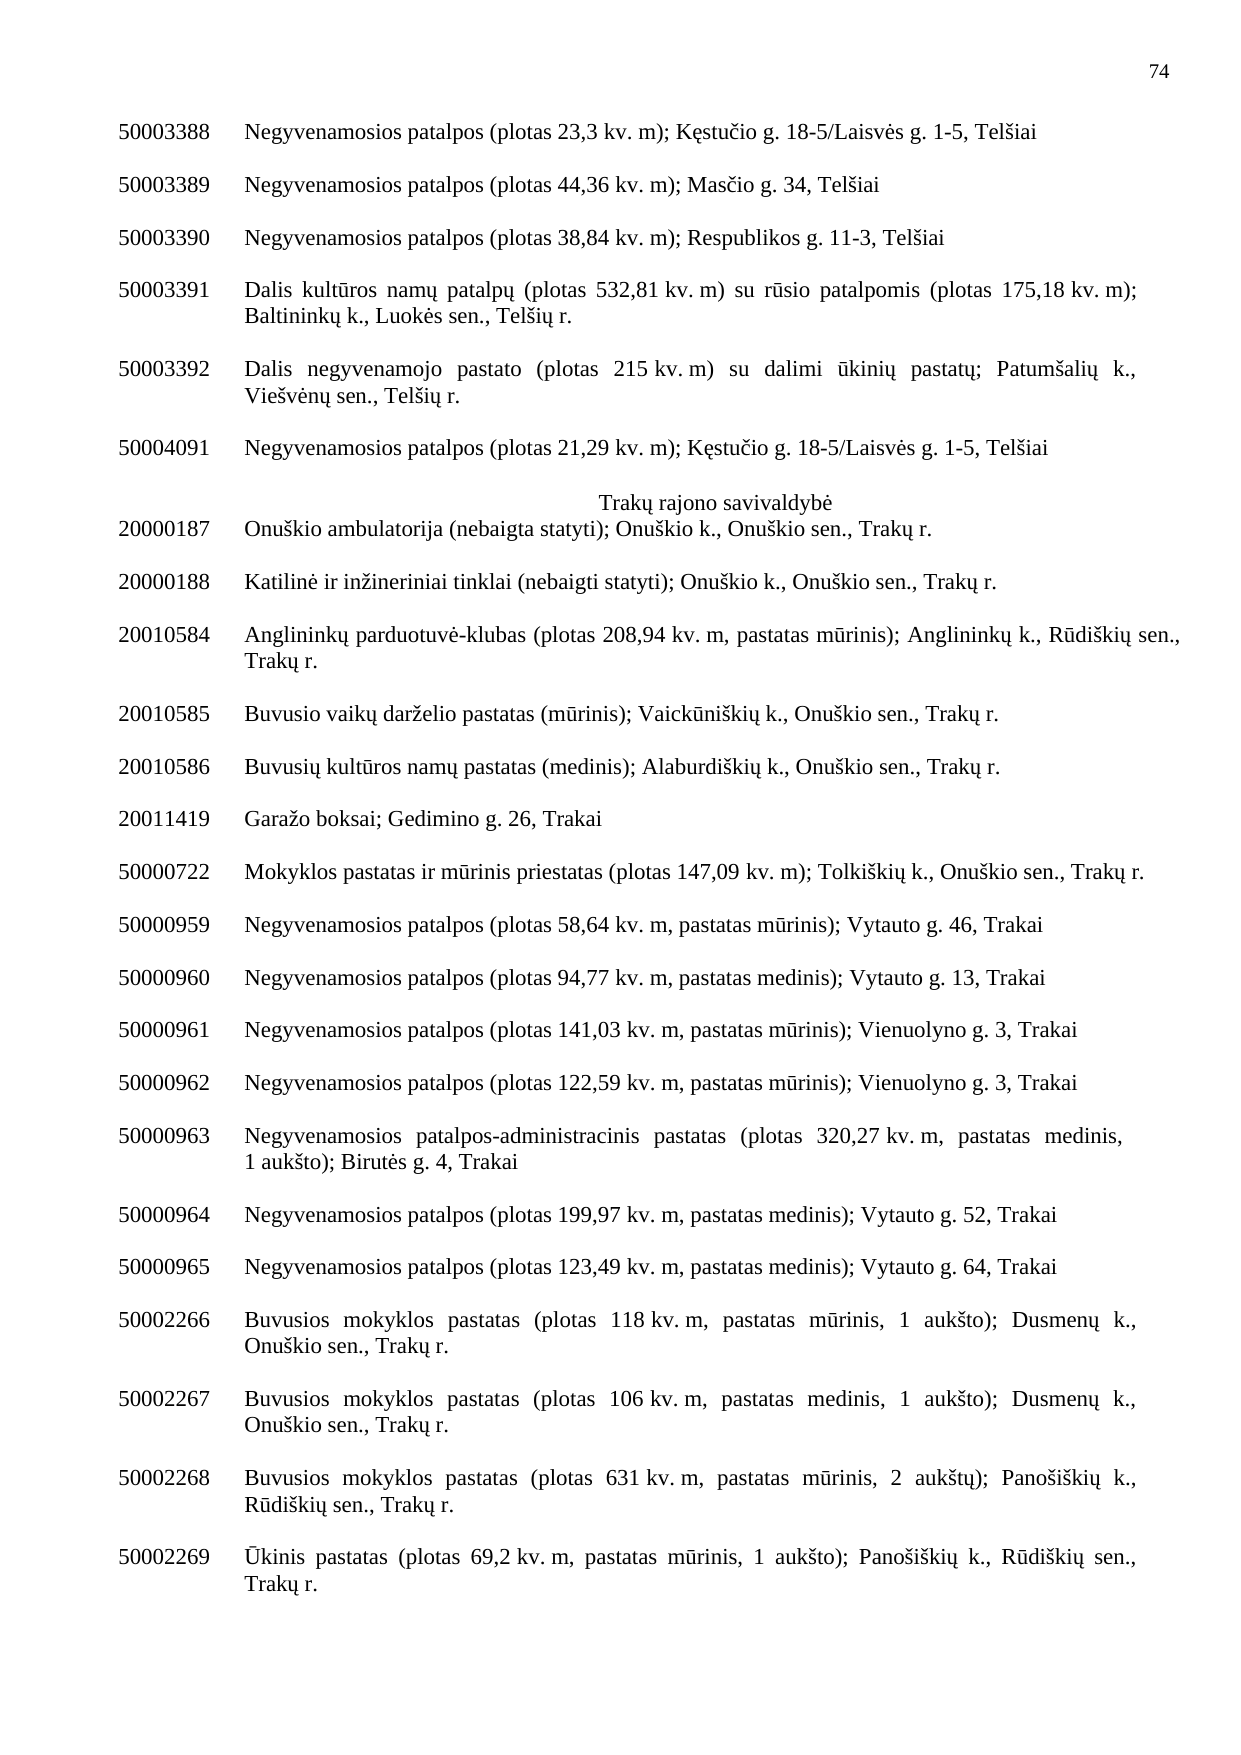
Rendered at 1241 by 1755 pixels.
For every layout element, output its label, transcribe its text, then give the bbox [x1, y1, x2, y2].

table_cell [1148, 276, 1163, 329]
table_cell [1178, 964, 1192, 990]
table_cell 50002267 [101, 1385, 233, 1438]
table_cell [1178, 1069, 1192, 1095]
table_cell [1193, 805, 1198, 832]
table_cell Dalis negyvenamojo pastato (plotas 215 kv. m) su dalimi ūkinių pastatų; Patumšalių k., Viešvėnų sen., Telšių r. [233, 355, 1148, 408]
table_cell [1193, 355, 1198, 408]
table_cell [1193, 964, 1198, 990]
table_cell 20000187 [101, 516, 233, 542]
table_cell [101, 595, 1198, 621]
table_cell Negyvenamosios patalpos (plotas 23,3 kv. m); Kęstučio g. 18-5/Laisvės g. 1-5, Telšiai [233, 118, 1148, 144]
table_cell [1163, 1385, 1178, 1438]
table_cell [1163, 434, 1178, 461]
table_cell Mokyklos pastatas ir mūrinis priestatas (plotas 147,09 kv. m); Tolkiškių k., Onuškio sen., Trakų r. [233, 858, 1178, 884]
table_cell [101, 1517, 1198, 1543]
table_cell [1148, 753, 1163, 779]
table_cell [1193, 700, 1198, 726]
table_cell [101, 250, 1198, 276]
table_cell [1178, 1254, 1192, 1280]
table_cell [1148, 964, 1163, 990]
table_cell Anglininkų parduotuvė-klubas (plotas 208,94 kv. m, pastatas mūrinis); Anglininkų k., Rūdiškių sen., Trakų r. [233, 621, 1192, 674]
table_cell 20010584 [101, 621, 233, 674]
table_cell [1178, 858, 1192, 884]
table_cell 50004091 [101, 434, 233, 461]
table_cell [1178, 171, 1192, 197]
table_cell [101, 145, 1198, 171]
table_cell [1193, 1254, 1198, 1280]
table_cell [1193, 171, 1198, 197]
table_cell [1163, 355, 1178, 408]
table_cell [1163, 516, 1178, 542]
table_cell [1163, 1122, 1178, 1174]
table_cell [1163, 805, 1178, 832]
table_cell [1163, 1306, 1178, 1359]
table_cell [1178, 753, 1192, 779]
table_cell [1163, 1016, 1178, 1043]
table_cell 20010585 [101, 700, 233, 726]
table_cell 50003388 [101, 118, 233, 144]
table_cell [1178, 434, 1192, 461]
table_cell [101, 489, 233, 516]
table_cell 50002269 [101, 1543, 233, 1596]
table_cell [101, 1095, 1198, 1122]
table_cell [1163, 1543, 1178, 1596]
table_cell 50000722 [101, 858, 233, 884]
table_cell [1163, 964, 1178, 990]
table_cell [1178, 1016, 1192, 1043]
table_cell [1178, 355, 1192, 408]
table_cell [1193, 753, 1198, 779]
table_cell [1193, 1016, 1198, 1043]
table_cell Buvusio vaikų darželio pastatas (mūrinis); Vaickūniškių k., Onuškio sen., Trakų r. [233, 700, 1148, 726]
table_cell [1178, 516, 1192, 542]
table_cell [1193, 1543, 1198, 1596]
table_cell [1163, 224, 1178, 250]
table_cell [101, 1438, 1198, 1464]
table_cell Negyvenamosios patalpos (plotas 38,84 kv. m); Respublikos g. 11-3, Telšiai [233, 224, 1148, 250]
table_cell [1193, 568, 1198, 594]
table_cell Buvusios mokyklos pastatas (plotas 631 kv. m, pastatas mūrinis, 2 aukštų); Panošiškių k., Rūdiškių sen., Trakų r. [233, 1464, 1148, 1517]
table_cell [1163, 1201, 1178, 1227]
table_cell [1178, 568, 1192, 594]
table_cell [1163, 171, 1178, 197]
table_cell [1193, 1069, 1198, 1095]
table_cell [101, 1280, 1198, 1306]
table_cell [1193, 1306, 1198, 1359]
table_cell [1193, 434, 1198, 461]
table_cell 50000963 [101, 1122, 233, 1174]
table_cell Dalis kultūros namų patalpų (plotas 532,81 kv. m) su rūsio patalpomis (plotas 175,18 kv. m); Baltininkų k., Luokės sen., Telšių r. [233, 276, 1148, 329]
table_cell [101, 1227, 1198, 1253]
table_cell [1193, 621, 1198, 674]
table_cell [101, 408, 1198, 434]
table_cell [101, 726, 1198, 753]
table_cell [101, 1174, 1198, 1201]
table_cell 50002266 [101, 1306, 233, 1359]
table_cell [1178, 700, 1192, 726]
table_cell Negyvenamosios patalpos (plotas 122,59 kv. m, pastatas mūrinis); Vienuolyno g. 3, Trakai [233, 1069, 1148, 1095]
table_cell [101, 885, 1198, 911]
table_cell [1193, 224, 1198, 250]
table_cell [101, 1043, 1198, 1069]
table_cell [1148, 171, 1163, 197]
table_cell Negyvenamosios patalpos-administracinis pastatas (plotas 320,27 kv. m, pastatas medinis, 1 aukšto); Birutės g. 4, Trakai [233, 1122, 1148, 1174]
table_cell Ūkinis pastatas (plotas 69,2 kv. m, pastatas mūrinis, 1 aukšto); Panošiškių k., Rūdiškių sen., Trakų r. [233, 1543, 1148, 1596]
table_cell [1193, 276, 1198, 329]
table_cell [1178, 224, 1192, 250]
table_cell [1148, 1464, 1163, 1517]
table_cell [1148, 118, 1163, 144]
table_cell 50003391 [101, 276, 233, 329]
table_cell [1148, 911, 1163, 937]
table_cell [1178, 1385, 1192, 1438]
table_cell [1193, 1122, 1198, 1174]
table_cell 50002268 [101, 1464, 233, 1517]
table_cell [1163, 118, 1178, 144]
table_cell [1163, 1254, 1178, 1280]
table_cell [1148, 1201, 1163, 1227]
table_cell [1148, 434, 1163, 461]
table_cell Negyvenamosios patalpos (plotas 44,36 kv. m); Masčio g. 34, Telšiai [233, 171, 1148, 197]
table_cell [1163, 700, 1178, 726]
table_cell [1193, 911, 1198, 937]
table_cell Garažo boksai; Gedimino g. 26, Trakai [233, 805, 1148, 832]
table_cell Negyvenamosios patalpos (plotas 58,64 kv. m, pastatas mūrinis); Vytauto g. 46, Trakai [233, 911, 1148, 937]
table_cell [1178, 1306, 1192, 1359]
table_cell [1193, 1385, 1198, 1438]
table_cell [1163, 753, 1178, 779]
table_cell [1193, 118, 1198, 144]
table_cell [1148, 1306, 1163, 1359]
table_cell [1148, 568, 1163, 594]
table_cell [1163, 1069, 1178, 1095]
table_cell Negyvenamosios patalpos (plotas 141,03 kv. m, pastatas mūrinis); Vienuolyno g. 3, Trakai [233, 1016, 1148, 1043]
table_cell [1193, 516, 1198, 542]
table_cell [101, 674, 1198, 700]
table_cell 20010586 [101, 753, 233, 779]
table_cell [1178, 805, 1192, 832]
table_cell [101, 832, 1198, 858]
table_cell [1163, 911, 1178, 937]
table_cell 50003390 [101, 224, 233, 250]
table_cell Katilinė ir inžineriniai tinklai (nebaigti statyti); Onuškio k., Onuškio sen., Trakų r. [233, 568, 1148, 594]
table_cell [1148, 224, 1163, 250]
table_cell [1178, 1122, 1192, 1174]
table_cell [1178, 1464, 1192, 1517]
table_cell [1178, 911, 1192, 937]
table_cell [1148, 1385, 1163, 1438]
table_cell 50000965 [101, 1254, 233, 1280]
table_cell [1148, 516, 1163, 542]
table_cell 50000960 [101, 964, 233, 990]
table_cell Onuškio ambulatorija (nebaigta statyti); Onuškio k., Onuškio sen., Trakų r. [233, 516, 1148, 542]
table_cell 50000962 [101, 1069, 233, 1095]
table_cell [101, 990, 1198, 1016]
table_cell [1148, 700, 1163, 726]
table_cell 50000961 [101, 1016, 233, 1043]
table_cell [101, 197, 1198, 223]
table_cell Negyvenamosios patalpos (plotas 21,29 kv. m); Kęstučio g. 18-5/Laisvės g. 1-5, Telšiai [233, 434, 1148, 461]
table_cell Buvusios mokyklos pastatas (plotas 106 kv. m, pastatas medinis, 1 aukšto); Dusmenų k., Onuškio sen., Trakų r. [233, 1385, 1148, 1438]
table_cell [1148, 805, 1163, 832]
table_cell Trakų rajono savivaldybė [233, 489, 1198, 516]
table_cell [101, 1596, 1198, 1622]
table_cell 50003389 [101, 171, 233, 197]
table_cell Negyvenamosios patalpos (plotas 199,97 kv. m, pastatas medinis); Vytauto g. 52, Trakai [233, 1201, 1148, 1227]
table_cell [101, 542, 1198, 568]
table_cell [1163, 276, 1178, 329]
table_cell [1148, 1016, 1163, 1043]
table_cell [101, 1359, 1198, 1385]
table_cell [1148, 1254, 1163, 1280]
table_cell [101, 779, 1198, 805]
table_cell [1163, 1464, 1178, 1517]
table_cell 20011419 [101, 805, 233, 832]
table_cell [1148, 355, 1163, 408]
table_cell 20000188 [101, 568, 233, 594]
table_cell [1148, 1543, 1163, 1596]
table_cell [1148, 1122, 1163, 1174]
table_cell Buvusios mokyklos pastatas (plotas 118 kv. m, pastatas mūrinis, 1 aukšto); Dusmenų k., Onuškio sen., Trakų r. [233, 1306, 1148, 1359]
table_cell [1163, 568, 1178, 594]
table_cell [1148, 1069, 1163, 1095]
table_cell [1193, 858, 1198, 884]
table_cell [1178, 1543, 1192, 1596]
table_cell [1193, 1464, 1198, 1517]
table_cell [101, 461, 1198, 487]
table_cell [101, 329, 1198, 355]
table_cell 50000964 [101, 1201, 233, 1227]
table_cell Buvusių kultūros namų pastatas (medinis); Alaburdiškių k., Onuškio sen., Trakų r. [233, 753, 1148, 779]
table_cell [1178, 1201, 1192, 1227]
table_cell 50000959 [101, 911, 233, 937]
table_cell [1178, 276, 1192, 329]
table_cell Negyvenamosios patalpos (plotas 94,77 kv. m, pastatas medinis); Vytauto g. 13, Trakai [233, 964, 1148, 990]
table_cell [1178, 118, 1192, 144]
table_cell Negyvenamosios patalpos (plotas 123,49 kv. m, pastatas medinis); Vytauto g. 64, Trakai [233, 1254, 1148, 1280]
table_cell [101, 937, 1198, 963]
table_cell 50003392 [101, 355, 233, 408]
table_cell [1193, 1201, 1198, 1227]
